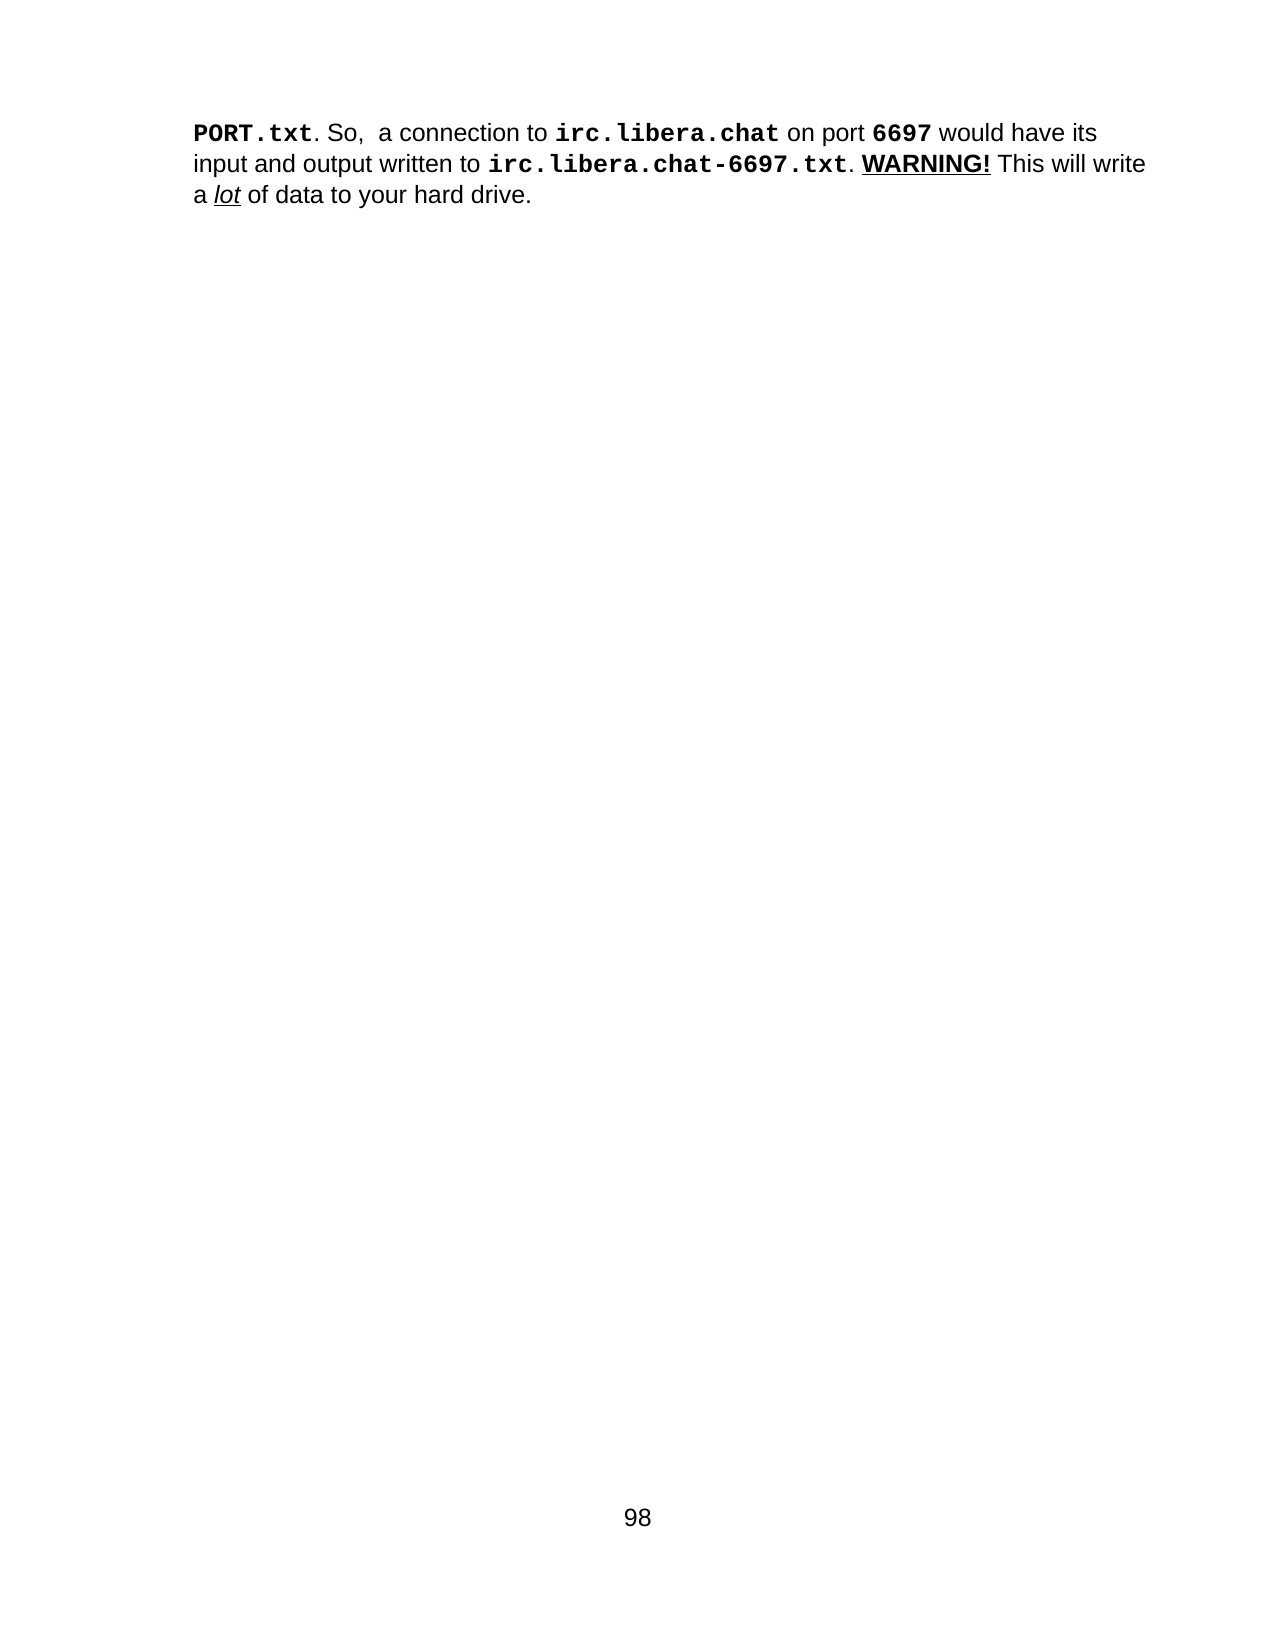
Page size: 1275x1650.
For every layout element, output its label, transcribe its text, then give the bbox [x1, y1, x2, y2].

list PORT.txt. So, a connection to irc.libera.chat on port 6697 would have its input and output written to irc.libera.chat-6697.txt. WARNING! This will write a lot of data to your hard drive. [156, 118, 1157, 209]
